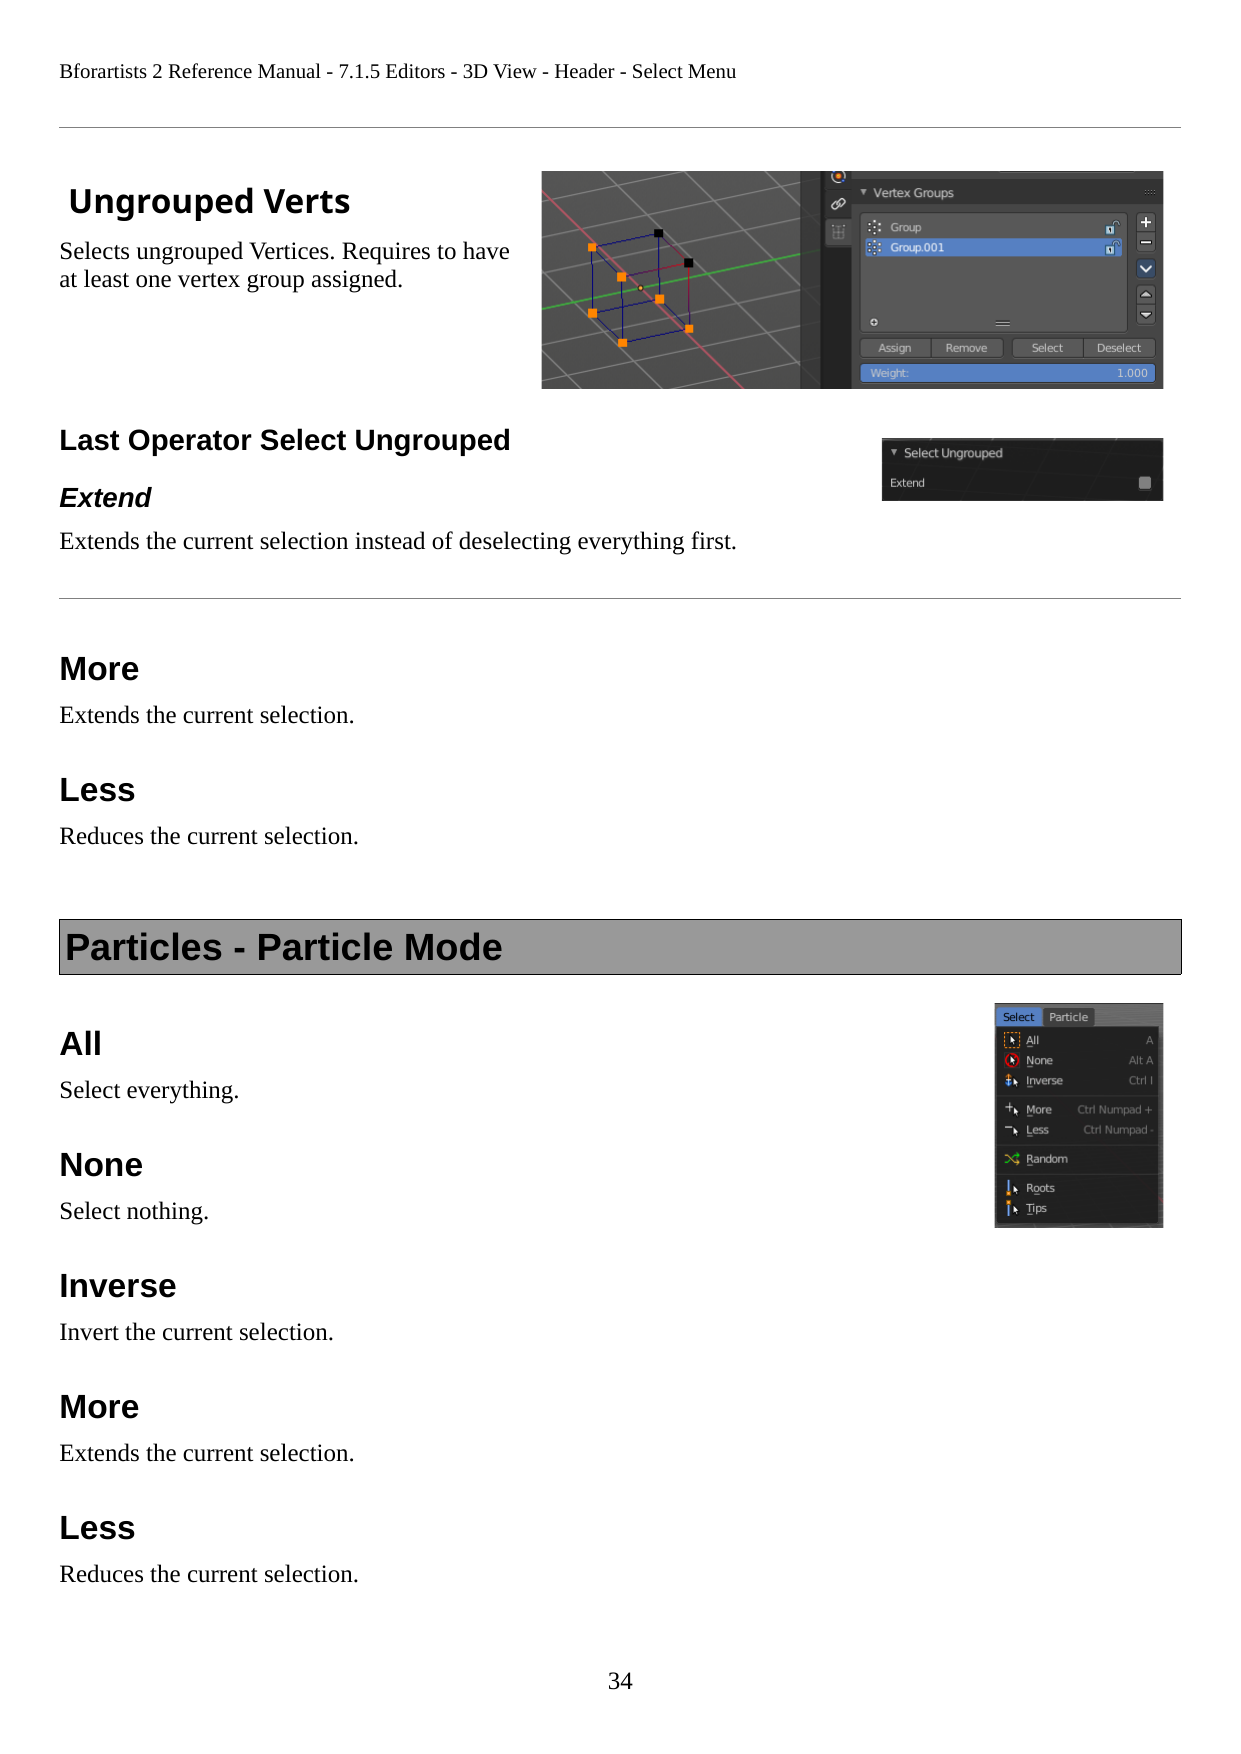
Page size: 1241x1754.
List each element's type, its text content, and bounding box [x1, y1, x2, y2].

text Reduces the current selection. [59, 821, 1181, 849]
picture [881, 438, 1164, 501]
subtitle Less [59, 1508, 1181, 1547]
subtitle [1164, 1024, 1181, 1062]
picture [994, 1003, 1164, 1228]
table_header Particles - Particle Mode [60, 920, 1181, 974]
picture [541, 171, 1164, 389]
subtitle All [59, 1024, 994, 1062]
text Select nothing. [59, 1196, 994, 1225]
text Invert the current selection. [59, 1317, 1181, 1346]
subtitle None [59, 1145, 994, 1183]
subtitle Inverse [59, 1266, 1181, 1304]
subtitle [1164, 178, 1181, 223]
subtitle Extend [59, 482, 1181, 513]
subtitle More [59, 1387, 1181, 1426]
text Extends the current selection. [59, 1438, 1181, 1467]
text Select everything. [59, 1075, 994, 1104]
subtitle Last Operator Select Ungrouped [59, 423, 1181, 457]
text [1164, 1075, 1181, 1104]
subtitle Ungrouped Verts [59, 178, 541, 223]
subtitle More [59, 648, 1181, 687]
text Reduces the current selection. [59, 1559, 1181, 1588]
subtitle [1164, 1145, 1181, 1183]
text [1164, 1196, 1181, 1225]
text Selects ungrouped Vertices. Requires to have at least one vertex group assigned. [59, 236, 541, 293]
text Extends the current selection. [59, 700, 1181, 728]
text Extends the current selection instead of deselecting everything first. [59, 526, 1181, 555]
subtitle Less [59, 769, 1181, 808]
